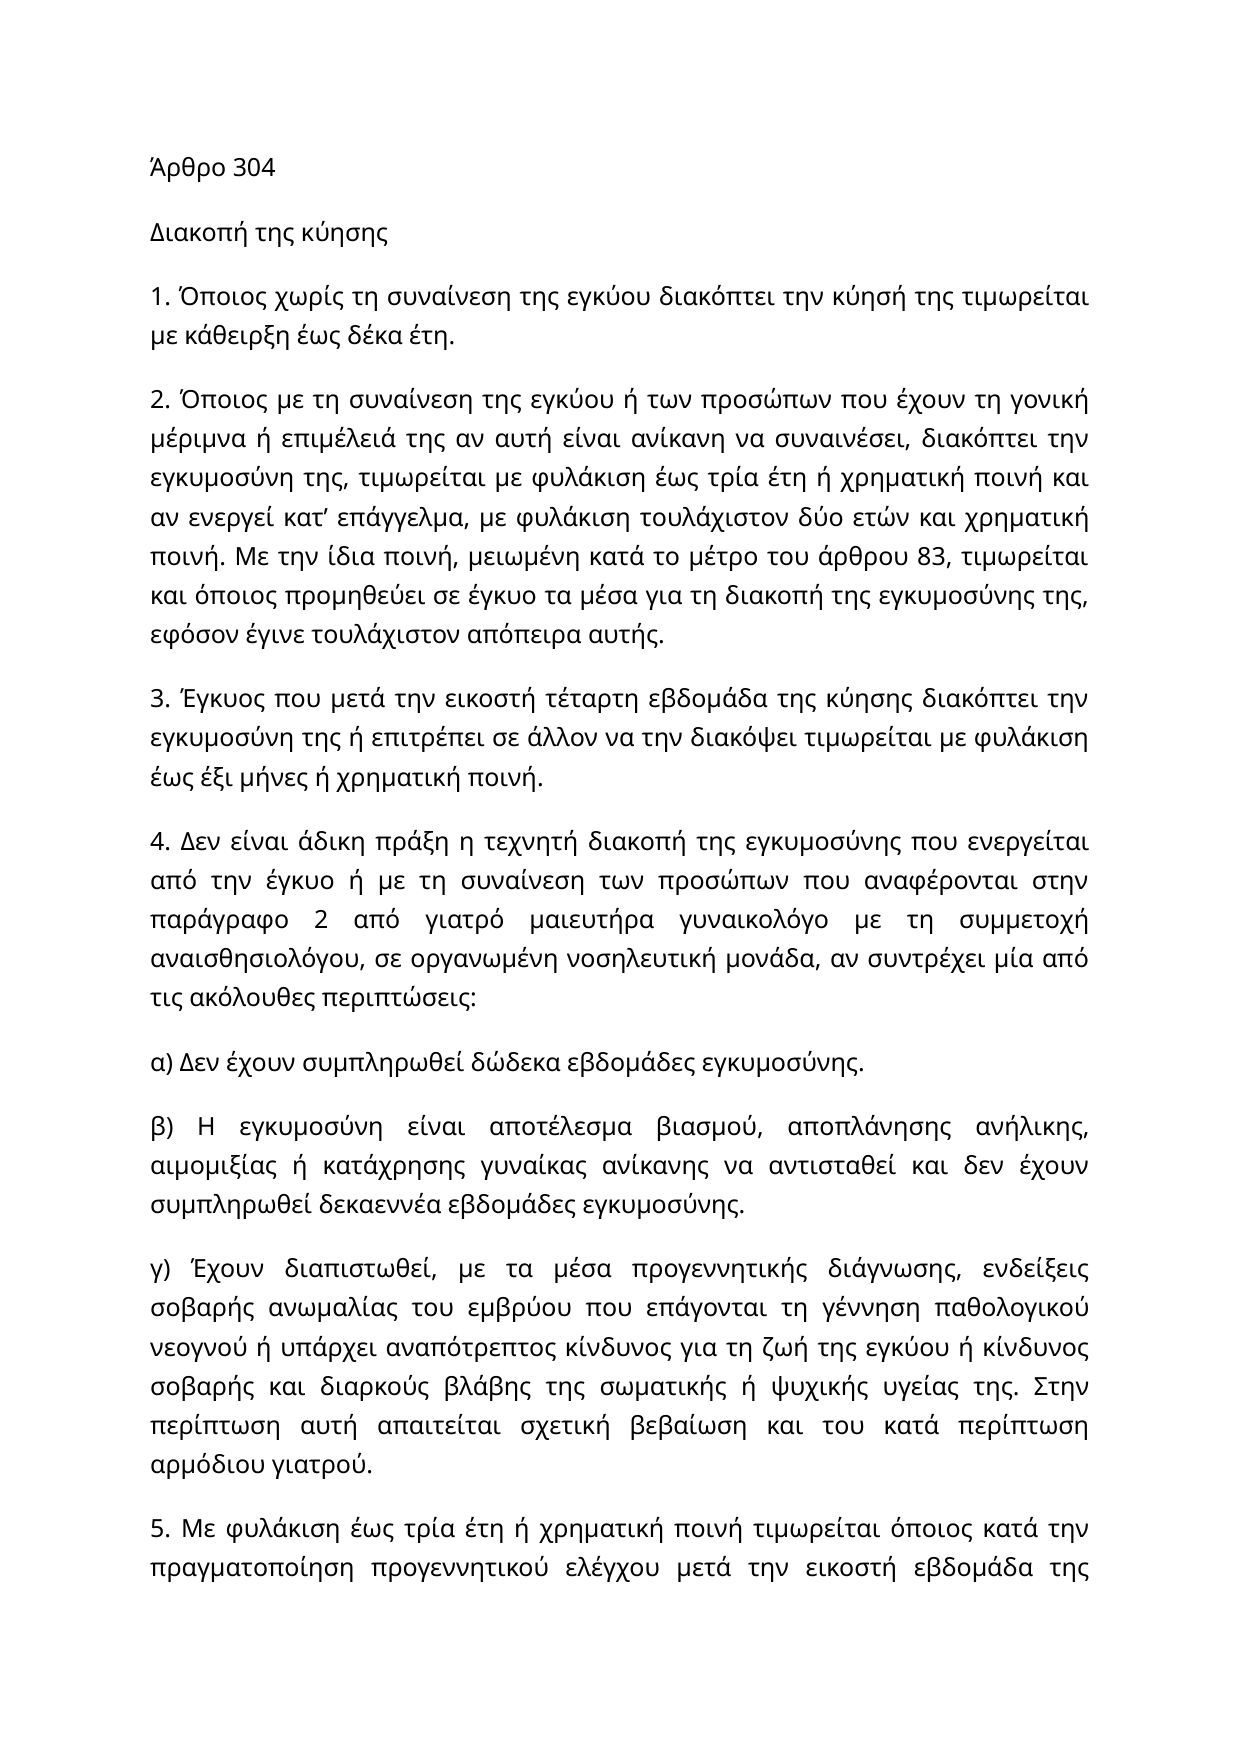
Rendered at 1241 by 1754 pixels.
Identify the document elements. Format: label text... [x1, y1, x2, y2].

text 3. Έγκυος που μετά την εικοστή τέταρτη εβδομάδα της κύησης διακόπτει την εγκυμοσύνη της ή επιτρέπει σε άλλον να την διακόψει τιμωρείται με φυλάκιση έως έξι μήνες ή χρηματική ποινή. [150, 681, 1090, 793]
text γ) Έχουν διαπιστωθεί, με τα μέσα προγεννητικής διάγνωσης, ενδείξεις σοβαρής ανωμαλίας του εμβρύου που επάγονται τη γέννηση παθολογικού νεογνού ή υπάρχει αναπότρεπτος κίνδυνος για τη ζωή της εγκύου ή κίνδυνος σοβαρής και διαρκούς βλάβης της σωματικής ή ψυχικής υγείας της. Στην περίπτωση αυτή απαιτείται σχετική βεβαίωση και του κατά περίπτωση αρμόδιου γιατρού. [150, 1251, 1090, 1481]
text β) Η εγκυμοσύνη είναι αποτέλεσμα βιασμού, αποπλάνησης ανήλικης, αιμομιξίας ή κατάχρησης γυναίκας ανίκανης να αντισταθεί και δεν έχουν συμπληρωθεί δεκαεννέα εβδομάδες εγκυμοσύνης. [150, 1108, 1090, 1221]
text Άρθρο 304 [150, 150, 1090, 184]
text 5. Με φυλάκιση έως τρία έτη ή χρηματική ποινή τιμωρείται όποιος κατά την πραγματοποίηση προγεννητικού ελέγχου μετά την εικοστή εβδομάδα της [150, 1511, 1090, 1584]
text Διακοπή της κύησης [150, 214, 1090, 248]
text 1. Όποιος χωρίς τη συναίνεση της εγκύου διακόπτει την κύησή της τιμωρείται με κάθειρξη έως δέκα έτη. [150, 278, 1090, 352]
text 2. Όποιος με τη συναίνεση της εγκύου ή των προσώπων που έχουν τη γονική μέριμνα ή επιμέλειά της αν αυτή είναι ανίκανη να συναινέσει, διακόπτει την εγκυμοσύνη της, τιμωρείται με φυλάκιση έως τρία έτη ή χρηματική ποινή και αν ενεργεί κατ’ επάγγελμα, με φυλάκιση τουλάχιστον δύο ετών και χρηματική ποινή. Με την ίδια ποινή, μειωμένη κατά το μέτρο του άρθρου 83, τιμωρείται και όποιος προμηθεύει σε έγκυο τα μέσα για τη διακοπή της εγκυμοσύνης της, εφόσον έγινε τουλάχιστον απόπειρα αυτής. [150, 382, 1090, 651]
text 4. Δεν είναι άδικη πράξη η τεχνητή διακοπή της εγκυμοσύνης που ενεργείται από την έγκυο ή με τη συναίνεση των προσώπων που αναφέρονται στην παράγραφο 2 από γιατρό μαιευτήρα γυναικολόγο με τη συμμετοχή αναισθησιολόγου, σε οργανωμένη νοσηλευτική μονάδα, αν συντρέχει μία από τις ακόλουθες περιπτώσεις: [150, 823, 1090, 1014]
text α) Δεν έχουν συμπληρωθεί δώδεκα εβδομάδες εγκυμοσύνης. [150, 1044, 1090, 1078]
